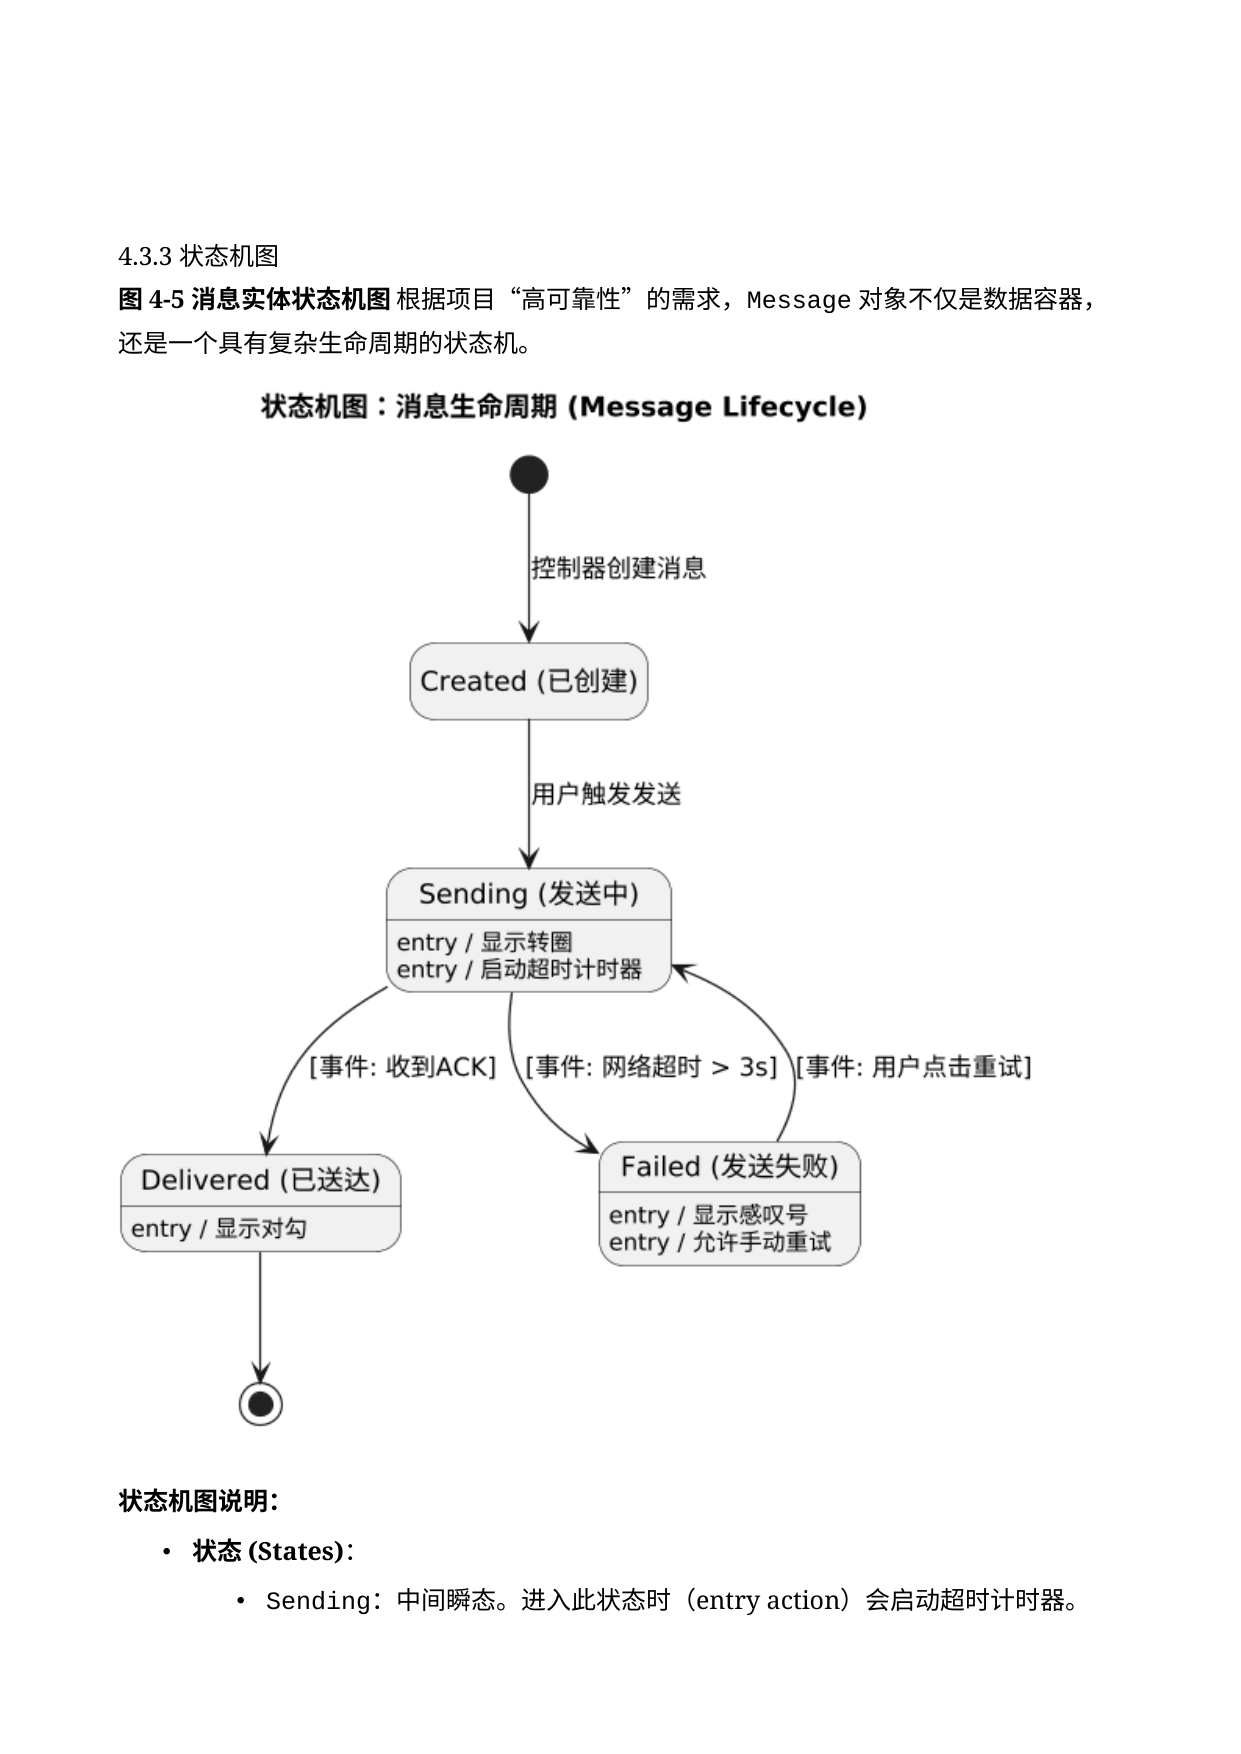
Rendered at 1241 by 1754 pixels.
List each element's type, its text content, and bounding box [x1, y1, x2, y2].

list 状态 (States)： [162, 1531, 1122, 1567]
text 4.3.3 状态机图 图 4-5 消息实体状态机图 根据项目“高可靠性”的需求，Message 对象不仅是数据容器，还是一个具有复杂生命周期的状态机。 [118, 236, 1122, 359]
text 状态机图说明： [118, 1434, 1122, 1518]
picture [108, 372, 1046, 1434]
list Sending：中间瞬态。进入此状态时（entry action）会启动超时计时器。 [236, 1581, 1122, 1617]
